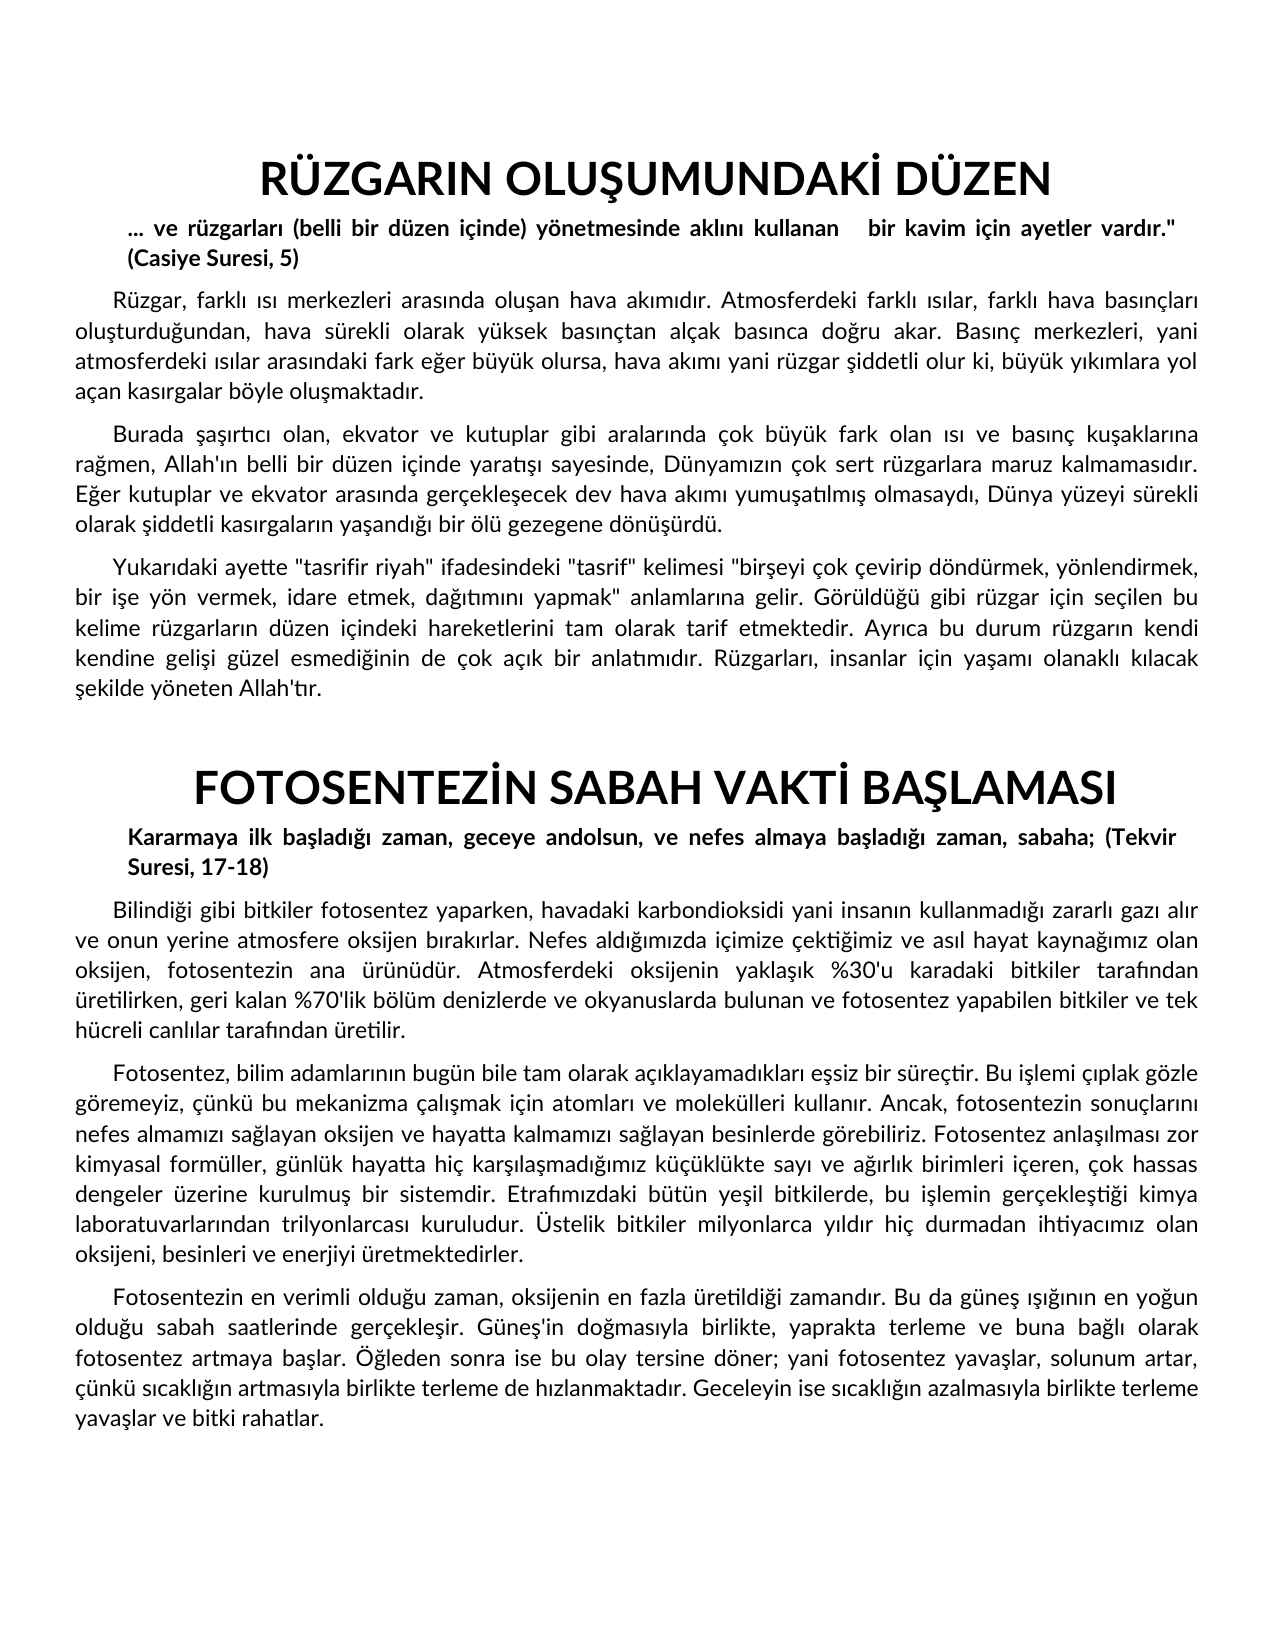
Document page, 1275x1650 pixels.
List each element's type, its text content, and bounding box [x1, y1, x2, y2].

subtitle FOTOSENTEZİN SABAH VAKTİ BAŞLAMASI [112, 759, 1200, 814]
text Kararmaya ilk başladığı zaman, geceye andolsun, ve nefes almaya başladığı zaman, sabaha; (Tekvir Suresi, 17-18) [127, 822, 1177, 880]
text ... ve rüzgarları (belli bir düzen içinde) yönetmesinde aklını kullanan bir kavim için ayetler vardır." (Casiye Suresi, 5) [127, 213, 1177, 271]
text Bilindiği gibi bitkiler fotosentez yaparken, havadaki karbondioksidi yani insanın kullanmadığı zararlı gazı alır ve onun yerine atmosfere oksijen bırakırlar. Nefes aldığımızda içimize çektiğimiz ve asıl hayat kaynağımız olan oksijen, fotosentezin ana ürünüdür. Atmosferdeki oksijenin yaklaşık %30'u karadaki bitkiler tarafından üretilirken, geri kalan %70'lik bölüm denizlerde ve okyanuslarda bulunan ve fotosentez yapabilen bitkiler ve tek hücreli canlılar tarafından üretilir. [75, 895, 1200, 1044]
text Rüzgar, farklı ısı merkezleri arasında oluşan hava akımıdır. Atmosferdeki farklı ısılar, farklı hava basınçları oluşturduğundan, hava sürekli olarak yüksek basınçtan alçak basınca doğru akar. Basınç merkezleri, yani atmosferdeki ısılar arasındaki fark eğer büyük olursa, hava akımı yani rüzgar şiddetli olur ki, büyük yıkımlara yol açan kasırgalar böyle oluşmaktadır. [75, 286, 1200, 404]
text Burada şaşırtıcı olan, ekvator ve kutuplar gibi aralarında çok büyük fark olan ısı ve basınç kuşaklarına rağmen, Allah'ın belli bir düzen içinde yaratışı sayesinde, Dünyamızın çok sert rüzgarlara maruz kalmamasıdır. Eğer kutuplar ve ekvator arasında gerçekleşecek dev hava akımı yumuşatılmış olmasaydı, Dünya yüzeyi sürekli olarak şiddetli kasırgaların yaşandığı bir ölü gezegene dönüşürdü. [75, 419, 1200, 538]
subtitle RÜZGARIN OLUŞUMUNDAKİ DÜZEN [112, 150, 1200, 205]
text Fotosentezin en verimli olduğu zaman, oksijenin en fazla üretildiği zamandır. Bu da güneş ışığının en yoğun olduğu sabah saatlerinde gerçekleşir. Güneş'in doğmasıyla birlikte, yaprakta terleme ve buna bağlı olarak fotosentez artmaya başlar. Öğleden sonra ise bu olay tersine döner; yani fotosentez yavaşlar, solunum artar, çünkü sıcaklığın artmasıyla birlikte terleme de hızlanmaktadır. Geceleyin ise sıcaklığın azalmasıyla birlikte terleme yavaşlar ve bitki rahatlar. [75, 1283, 1200, 1431]
text Fotosentez, bilim adamlarının bugün bile tam olarak açıklayamadıkları eşsiz bir süreçtir. Bu işlemi çıplak gözle göremeyiz, çünkü bu mekanizma çalışmak için atomları ve molekülleri kullanır. Ancak, fotosentezin sonuçlarını nefes almamızı sağlayan oksijen ve hayatta kalmamızı sağlayan besinlerde görebiliriz. Fotosentez anlaşılması zor kimyasal formüller, günlük hayatta hiç karşılaşmadığımız küçüklükte sayı ve ağırlık birimleri içeren, çok hassas dengeler üzerine kurulmuş bir sistemdir. Etrafımızdaki bütün yeşil bitkilerde, bu işlemin gerçekleştiği kimya laboratuvarlarından trilyonlarcası kuruludur. Üstelik bitkiler milyonlarca yıldır hiç durmadan ihtiyacımız olan oksijeni, besinleri ve enerjiyi üretmektedirler. [75, 1059, 1200, 1268]
text Yukarıdaki ayette "tasrifir riyah" ifadesindeki "tasrif" kelimesi "birşeyi çok çevirip döndürmek, yönlendirmek, bir işe yön vermek, idare etmek, dağıtımını yapmak" anlamlarına gelir. Görüldüğü gibi rüzgar için seçilen bu kelime rüzgarların düzen içindeki hareketlerini tam olarak tarif etmektedir. Ayrıca bu durum rüzgarın kendi kendine gelişi güzel esmediğinin de çok açık bir anlatımıdır. Rüzgarları, insanlar için yaşamı olanaklı kılacak şekilde yöneten Allah'tır. [75, 553, 1200, 701]
